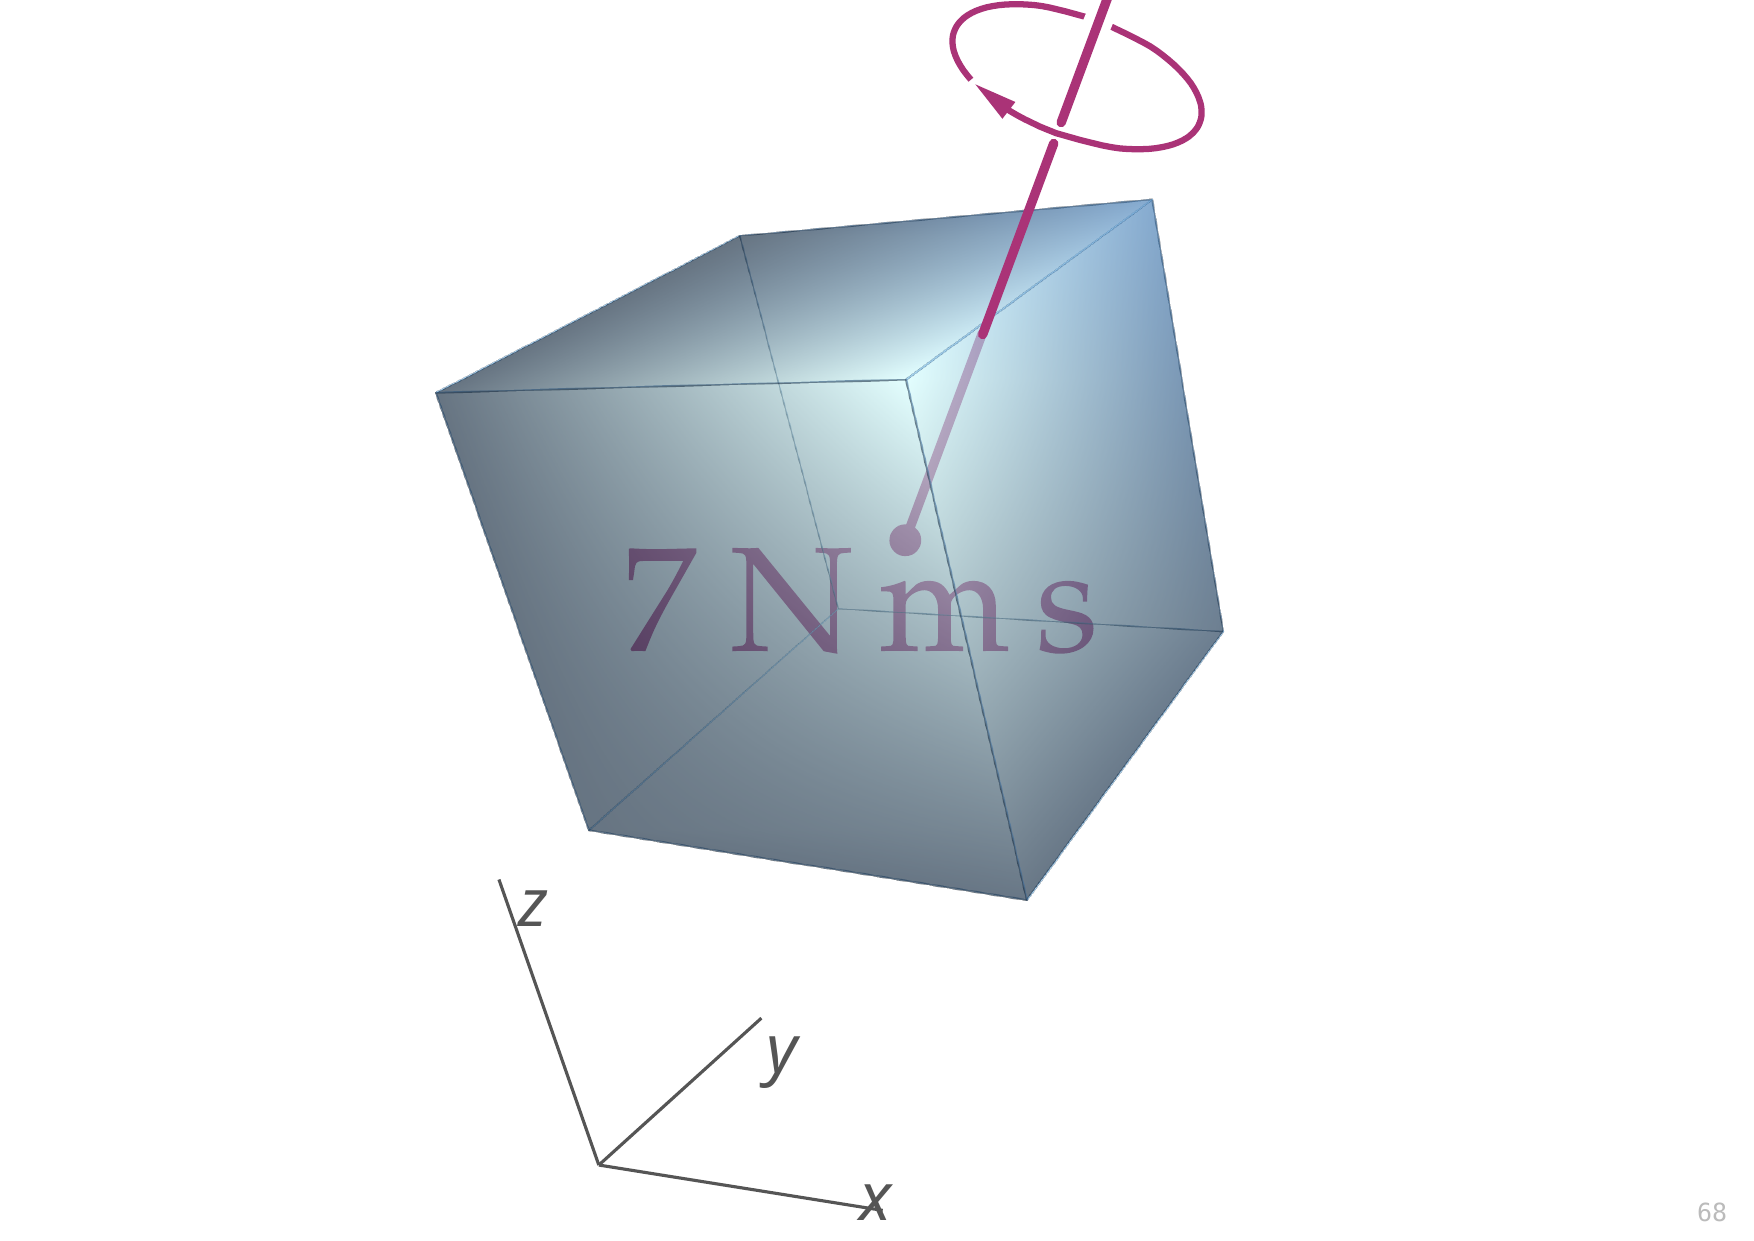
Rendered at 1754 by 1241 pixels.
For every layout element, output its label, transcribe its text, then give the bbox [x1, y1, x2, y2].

text_box z [503, 848, 543, 930]
text_box [1098, 10, 1117, 41]
text_box y [751, 994, 793, 1076]
text_box x [844, 1141, 886, 1224]
text_box [1079, 3, 1099, 34]
